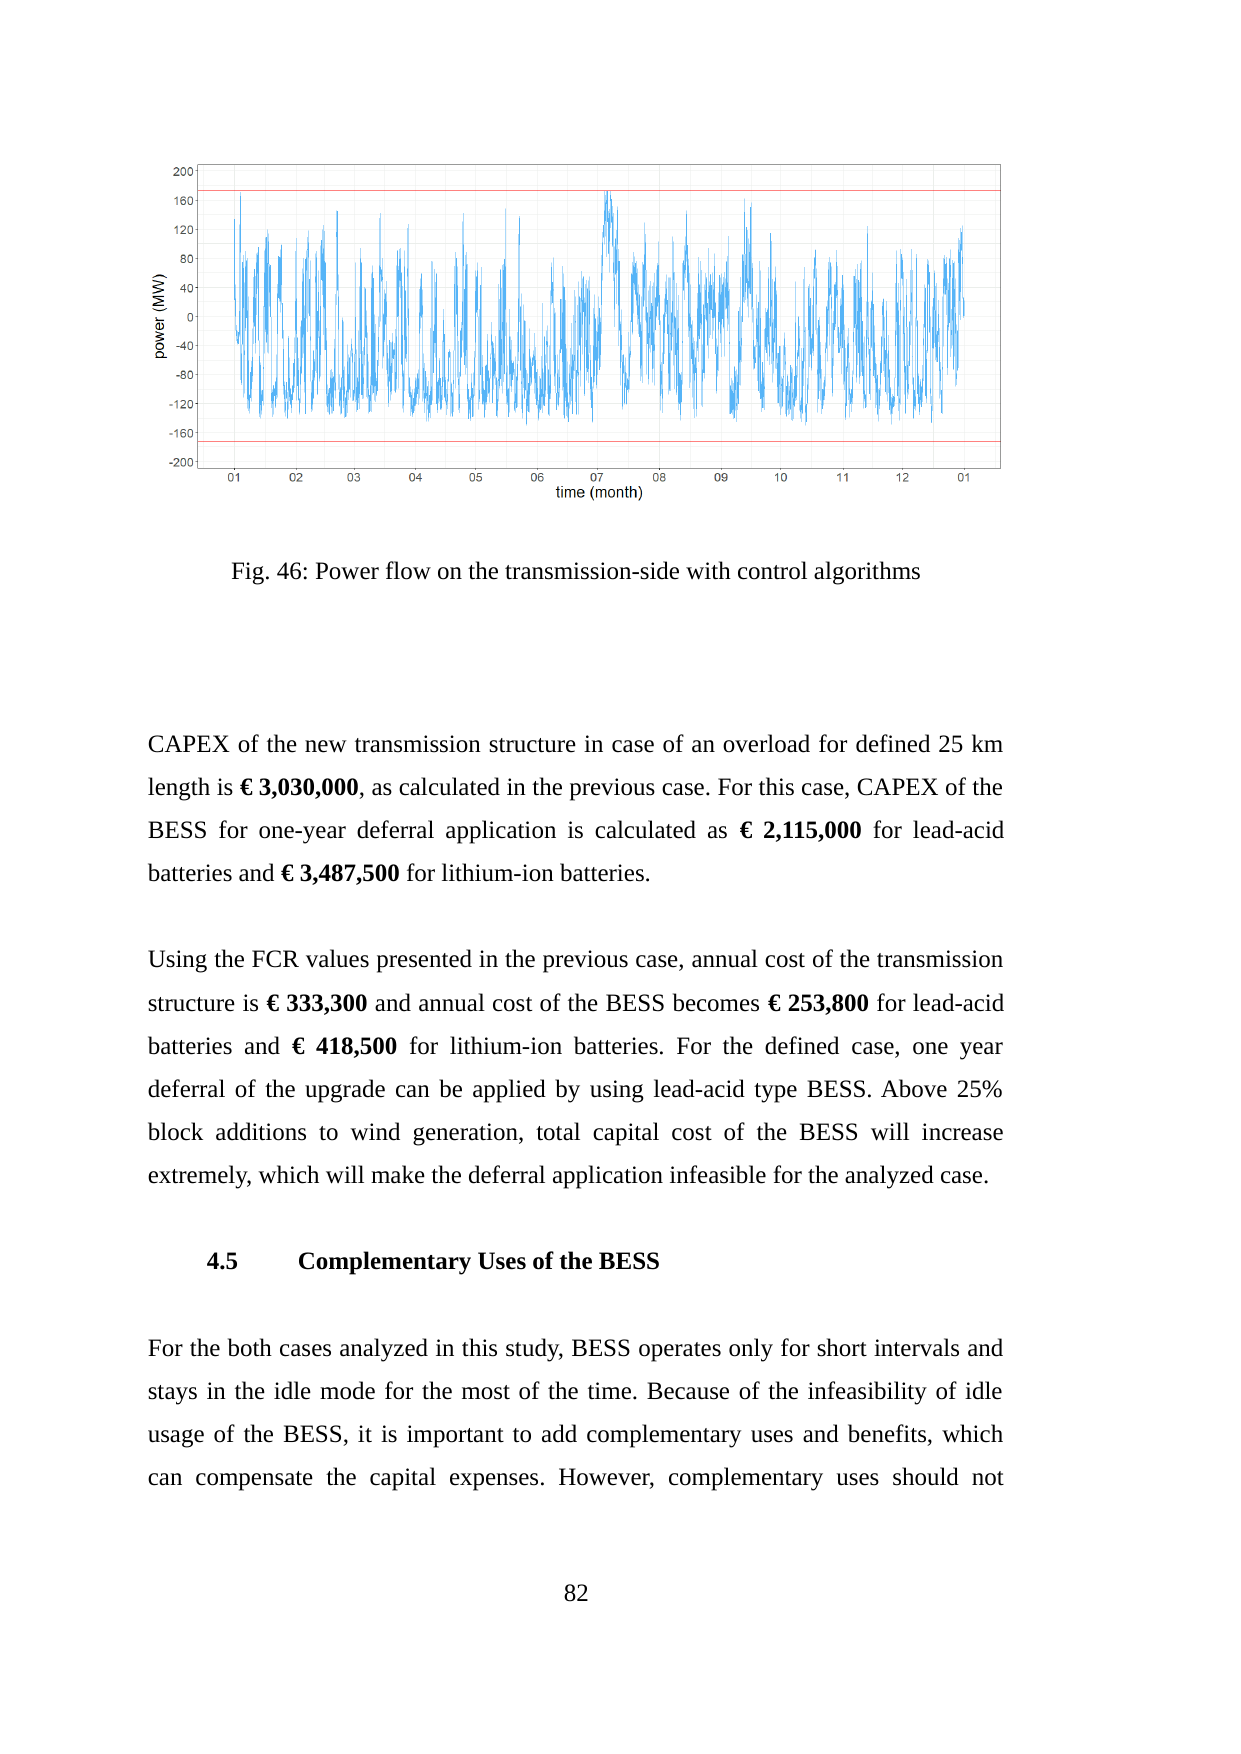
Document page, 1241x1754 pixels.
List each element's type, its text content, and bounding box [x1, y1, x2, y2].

text For the both cases analyzed in this study, BESS operates only for short intervals and stays in the idle mode for the most of the time. Because of the infeasibility of idle usage of the BESS, it is important to add complementary uses and benefits, which can compensate the capital expenses. However, complementary uses should not [148, 1333, 1004, 1491]
text CAPEX of the new transmission structure in case of an overload for defined 25 km length is € 3,030,000, as calculated in the previous case. For this case, CAPEX of the BESS for one-year deferral application is calculated as € 2,115,000 for lead-acid batteries and € 3,487,500 for lithium-ion batteries. [148, 729, 1004, 887]
picture [147, 160, 1005, 503]
text Fig. 46: Power flow on the transmission-side with control algorithms [148, 556, 1004, 585]
list Complementary Uses of the BESS [207, 1246, 1004, 1275]
text Using the FCR values presented in the previous case, annual cost of the transmission structure is € 333,300 and annual cost of the BESS becomes € 253,800 for lead-acid batteries and € 418,500 for lithium-ion batteries. For the defined case, one year deferral of the upgrade can be applied by using lead-acid type BESS. Above 25% block additions to wind generation, total capital cost of the BESS will increase extremely, which will make the deferral application infeasible for the analyzed case. [148, 944, 1004, 1189]
